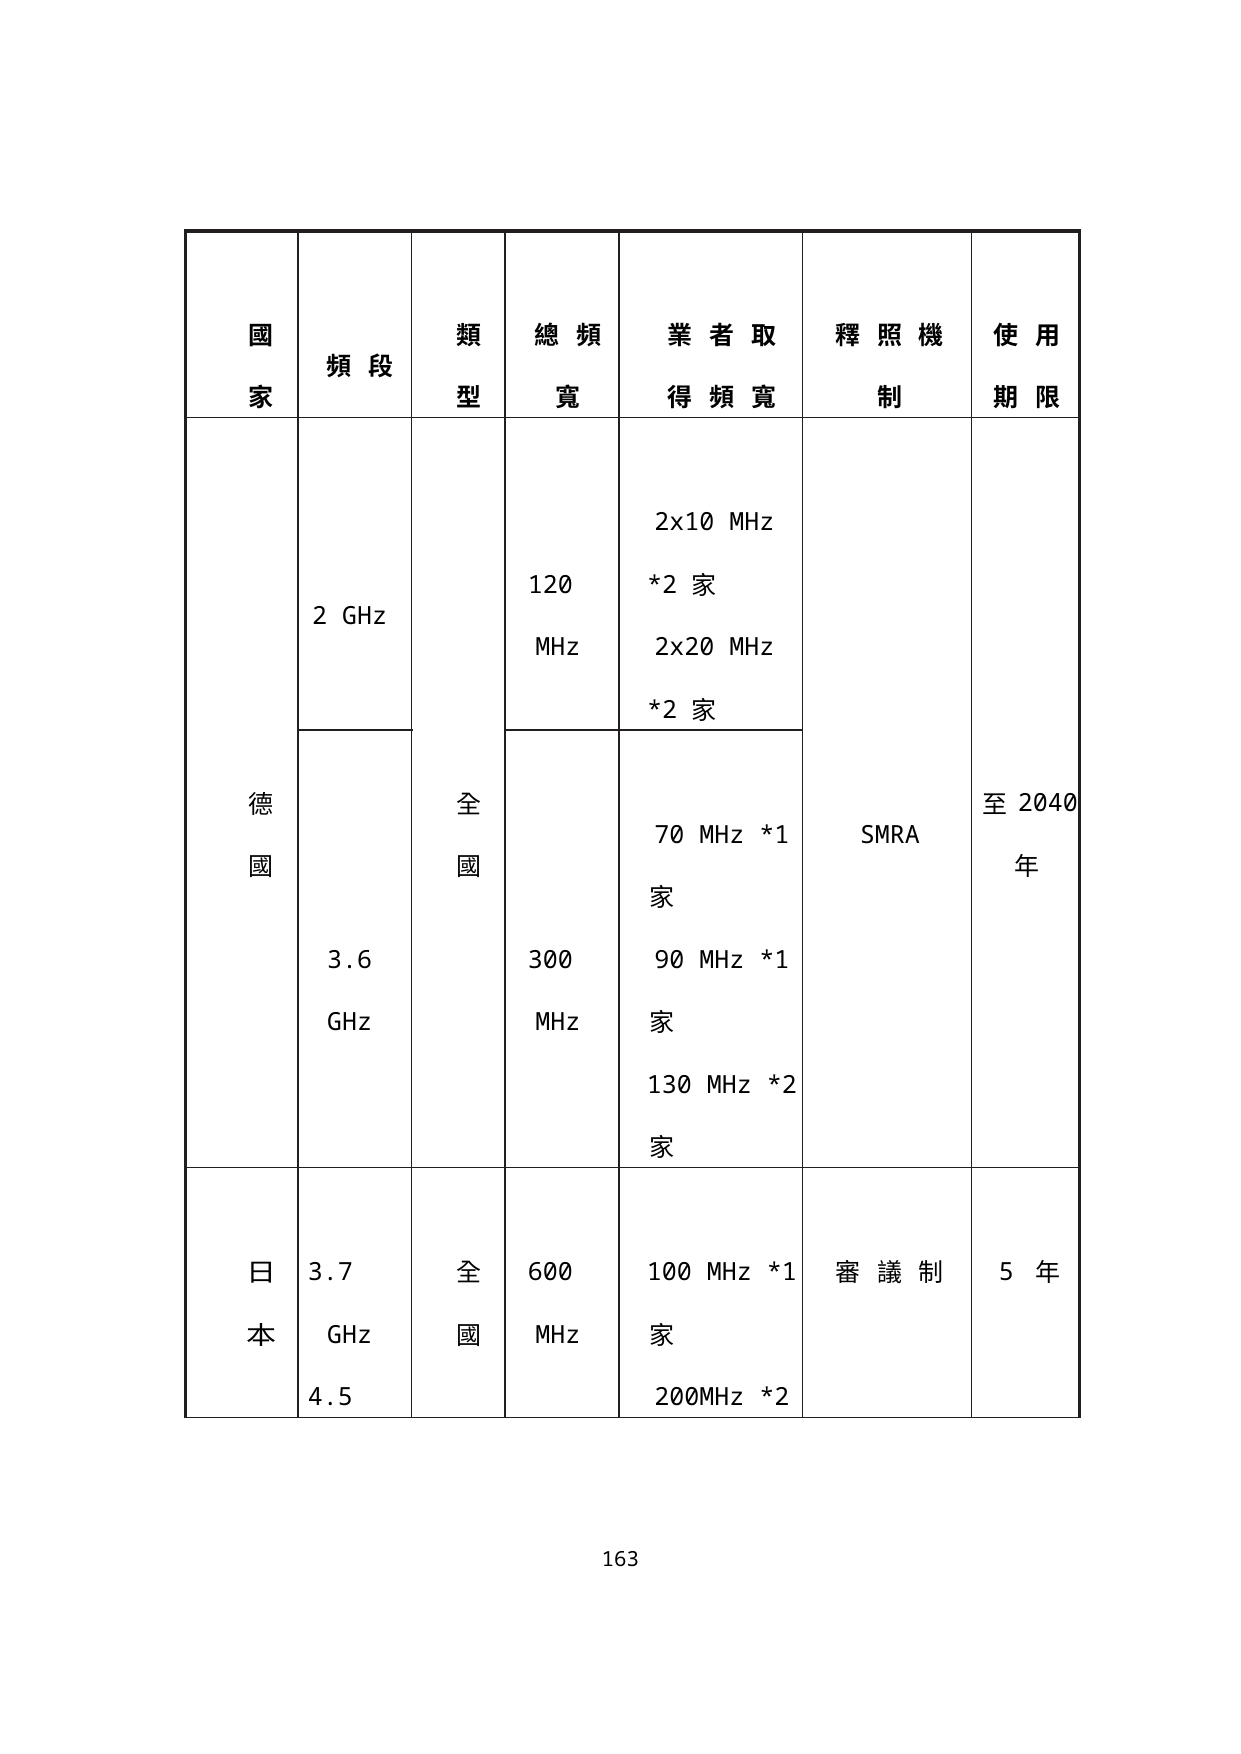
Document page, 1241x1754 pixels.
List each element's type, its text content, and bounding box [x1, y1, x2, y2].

table_header 類型 [412, 233, 504, 417]
table_header 頻段 [299, 233, 411, 417]
table_cell 5年 [972, 1168, 1078, 1417]
table_cell 70 MHz *1家 90 MHz *1家 130 MHz *2家 [620, 731, 802, 1167]
table_header 總頻寬 [506, 233, 618, 417]
table_cell SMRA [803, 418, 971, 1167]
table_cell 全國 [412, 418, 504, 1167]
table_cell 600 MHz [506, 1168, 618, 1417]
table_cell 德國 [187, 418, 297, 1167]
table_cell 100 MHz *1家 200MHz *2 [620, 1168, 802, 1417]
table_header 業者取得頻寬 [620, 233, 802, 417]
table_cell 至2040年 [972, 418, 1078, 1167]
table_cell 審議制 [803, 1168, 971, 1417]
table_cell 3.7 GHz 4.5 [299, 1168, 411, 1417]
table_header 使用期限 [972, 233, 1078, 417]
table_cell 2x10 MHz *2家 2x20 MHz *2家 [620, 418, 802, 729]
table_cell 300 MHz [506, 731, 618, 1167]
table_header 釋照機制 [803, 233, 971, 417]
table_cell 2 GHz [299, 418, 411, 729]
table_cell 3.6 GHz [299, 731, 411, 1167]
table_header 國家 [187, 233, 297, 417]
table_cell 全國 [412, 1168, 504, 1417]
table_cell 120 MHz [506, 418, 618, 729]
table_cell 日本 [187, 1168, 297, 1417]
